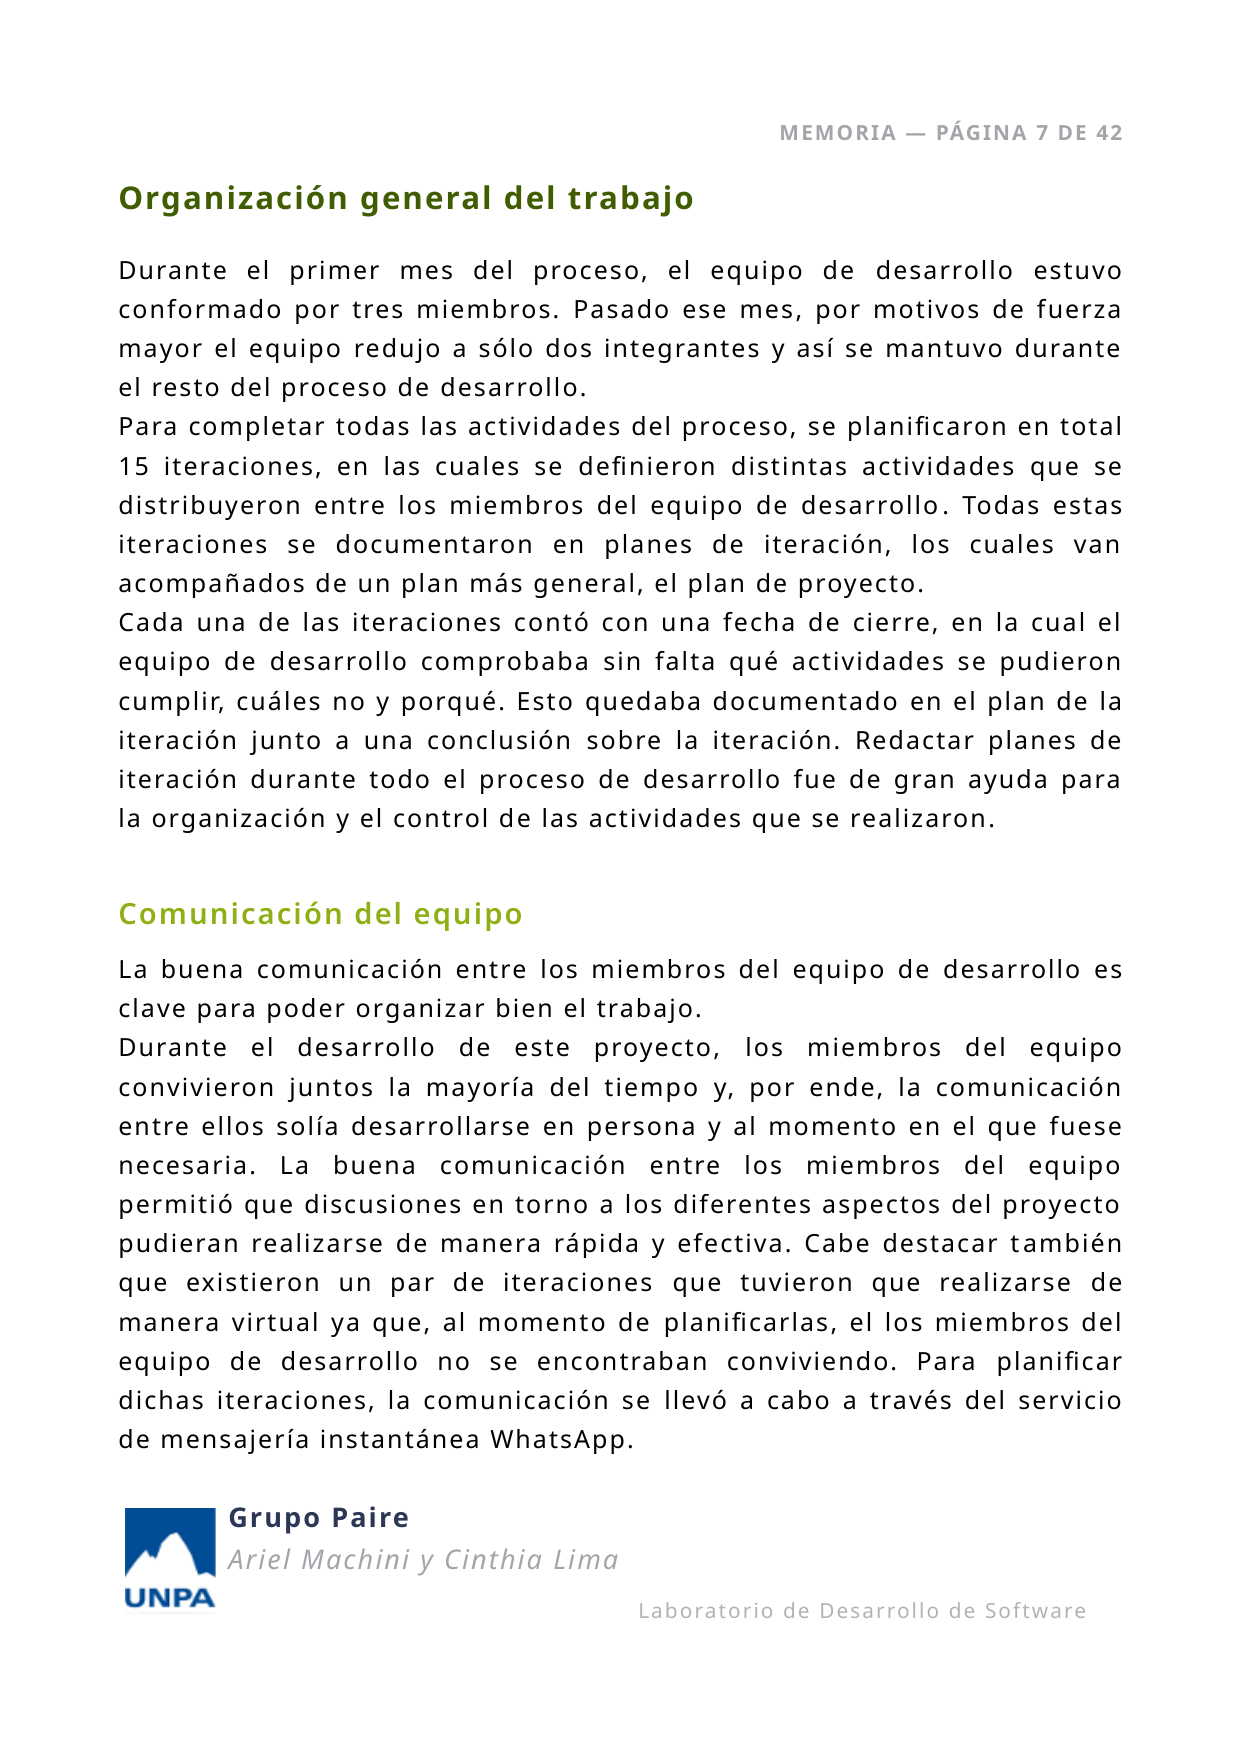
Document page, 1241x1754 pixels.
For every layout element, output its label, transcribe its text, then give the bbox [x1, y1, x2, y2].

text Durante el desarrollo de este proyecto, los miembros del equipo convivieron juntos la mayoría del tiempo y, por ende, la comunicación entre ellos solía desarrollarse en persona y al momento en el que fuese necesaria. La buena comunicación entre los miembros del equipo permitió que discusiones en torno a los diferentes aspectos del proyecto pudieran realizarse de manera rápida y efectiva. Cabe destacar también que existieron un par de iteraciones que tuvieron que realizarse de manera virtual ya que, al momento de planificarlas, el los miembros del equipo de desarrollo no se encontraban conviviendo. Para planificar dichas iteraciones, la comunicación se llevó a cabo a través del servicio de mensajería instantánea WhatsApp. [118, 1030, 1122, 1456]
text Durante el primer mes del proceso, el equipo de desarrollo estuvo conformado por tres miembros. Pasado ese mes, por motivos de fuerza mayor el equipo redujo a sólo dos integrantes y así se mantuvo durante el resto del proceso de desarrollo. [118, 252, 1122, 404]
subtitle Comunicación del equipo [118, 894, 1122, 933]
text Para completar todas las actividades del proceso, se planificaron en total 15 iteraciones, en las cuales se definieron distintas actividades que se distribuyeron entre los miembros del equipo de desarrollo. Todas estas iteraciones se documentaron en planes de iteración, los cuales van acompañados de un plan más general, el plan de proyecto. [118, 409, 1122, 600]
subtitle Organización general del trabajo [118, 176, 1122, 219]
picture [125, 1508, 216, 1614]
text La buena comunicación entre los miembros del equipo de desarrollo es clave para poder organizar bien el trabajo. [118, 952, 1122, 1025]
text Cada una de las iteraciones contó con una fecha de cierre, en la cual el equipo de desarrollo comprobaba sin falta qué actividades se pudieron cumplir, cuáles no y porqué. Esto quedaba documentado en el plan de la iteración junto a una conclusión sobre la iteración. Redactar planes de iteración durante todo el proceso de desarrollo fue de gran ayuda para la organización y el control de las actividades que se realizaron. [118, 605, 1122, 835]
